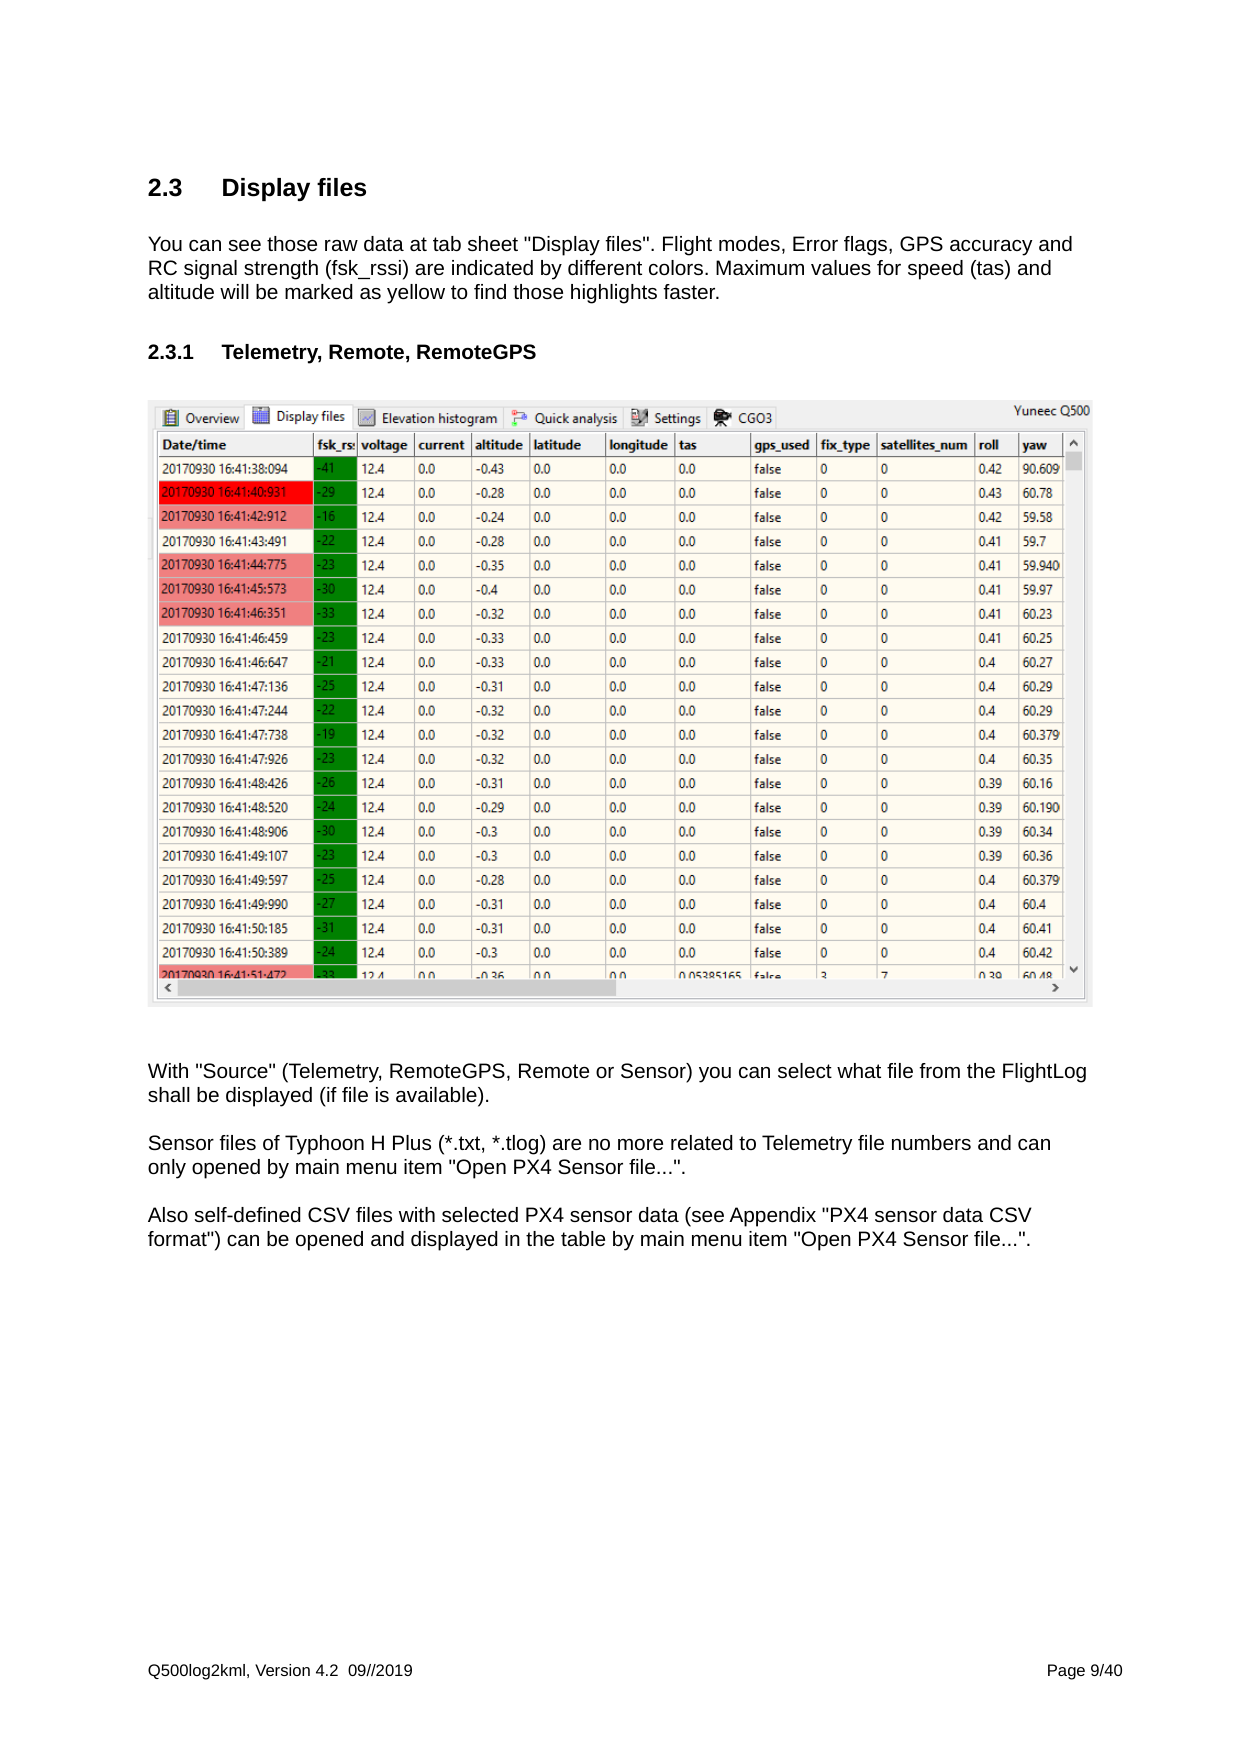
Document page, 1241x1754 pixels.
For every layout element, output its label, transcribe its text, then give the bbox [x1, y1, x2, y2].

text You can see those raw data at tab sheet "Display files". Flight modes, Error flags, GPS accuracy and RC signal strength (fsk_rssi) are indicated by different colors. Maximum values for speed (tas) and altitude will be marked as yellow to find those highlights faster. [148, 232, 1093, 303]
text With "Source" (Telemetry, RemoteGPS, Remote or Sensor) you can select what file from the FlightLog shall be displayed (if file is available). [148, 1059, 1093, 1107]
subtitle Telemetry, Remote, RemoteGPS [148, 340, 1093, 364]
picture [147, 400, 1093, 1007]
text Sensor files of Typhoon H Plus (*.txt, *.tlog) are no more related to Telemetry file numbers and can only opened by main menu item "Open PX4 Sensor file...". [148, 1131, 1093, 1179]
text Also self-defined CSV files with selected PX4 sensor data (see Appendix "PX4 sensor data CSV format") can be opened and displayed in the table by main menu item "Open PX4 Sensor file...". [148, 1203, 1093, 1251]
subtitle Display files [148, 173, 1093, 201]
